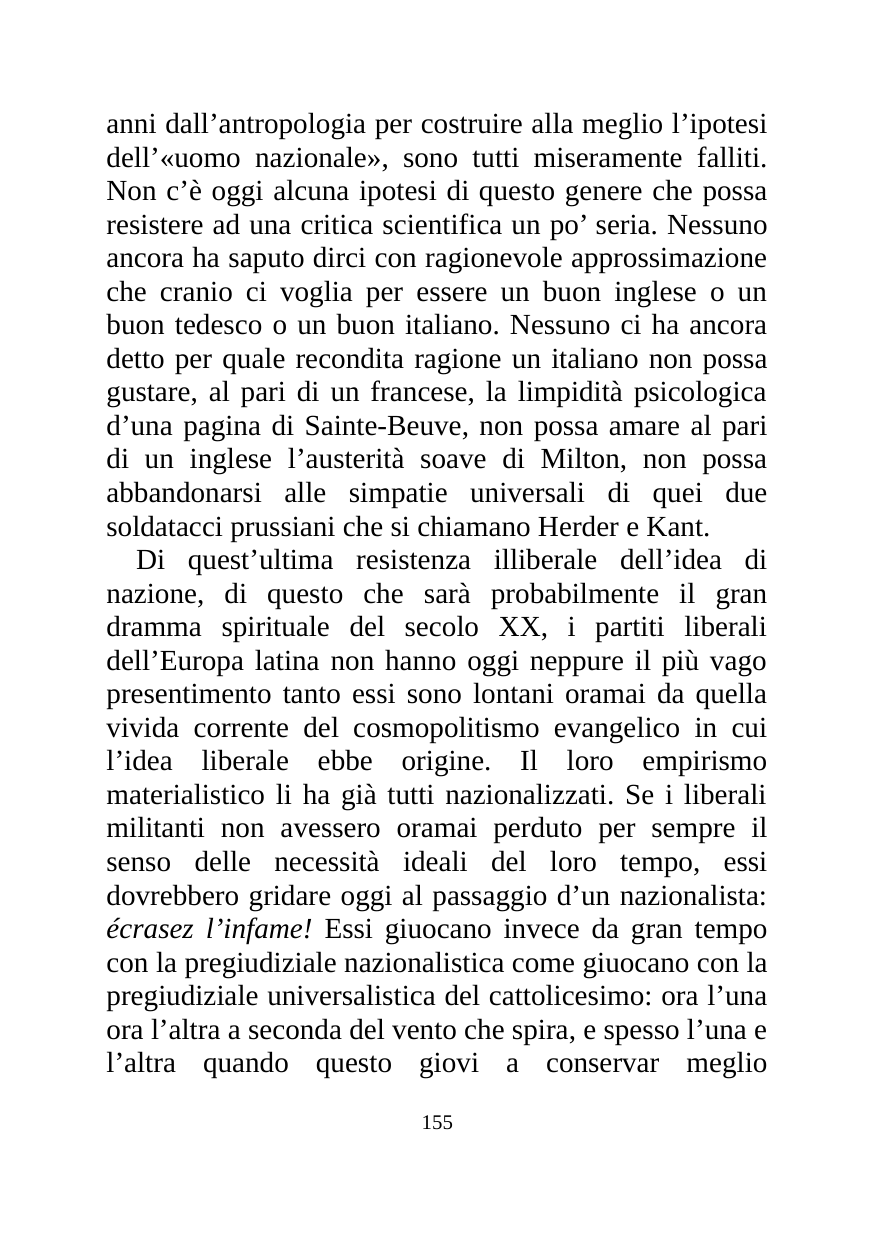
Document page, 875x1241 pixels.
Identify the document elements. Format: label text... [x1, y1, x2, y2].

text Di quest’ultima resistenza illiberale dell’idea di nazione, di questo che sarà probabilmente il gran dramma spirituale del secolo XX, i partiti liberali dell’Europa latina non hanno oggi neppure il più vago presentimento tanto essi sono lontani oramai da quella vivida corrente del cosmopolitismo evangelico in cui l’idea liberale ebbe origine. Il loro empirismo materialistico li ha già tutti nazionalizzati. Se i liberali militanti non avessero oramai perduto per sempre il senso delle necessità ideali del loro tempo, essi dovrebbero gridare oggi al passaggio d’un nazionalista: écrasez l’infame! Essi giuocano invece da gran tempo con la pregiudiziale nazionalistica come giuocano con la pregiudiziale universalistica del cattolicesimo: ora l’una ora l’altra a seconda del vento che spira, e spesso l’una e l’altra quando questo giovi a conservar meglio [106, 542, 768, 1079]
text anni dall’antropologia per costruire alla meglio l’ipotesi dell’«uomo nazionale», sono tutti miseramente falliti. Non c’è oggi alcuna ipotesi di questo genere che possa resistere ad una critica scientifica un po’ seria. Nessuno ancora ha saputo dirci con ragionevole approssimazione che cranio ci voglia per essere un buon inglese o un buon tedesco o un buon italiano. Nessuno ci ha ancora detto per quale recondita ragione un italiano non possa gustare, al pari di un francese, la limpidità psicologica d’una pagina di Sainte-Beuve, non possa amare al pari di un inglese l’austerità soave di Milton, non possa abbandonarsi alle simpatie universali di quei due soldatacci prussiani che si chiamano Herder e Kant. [106, 106, 768, 542]
